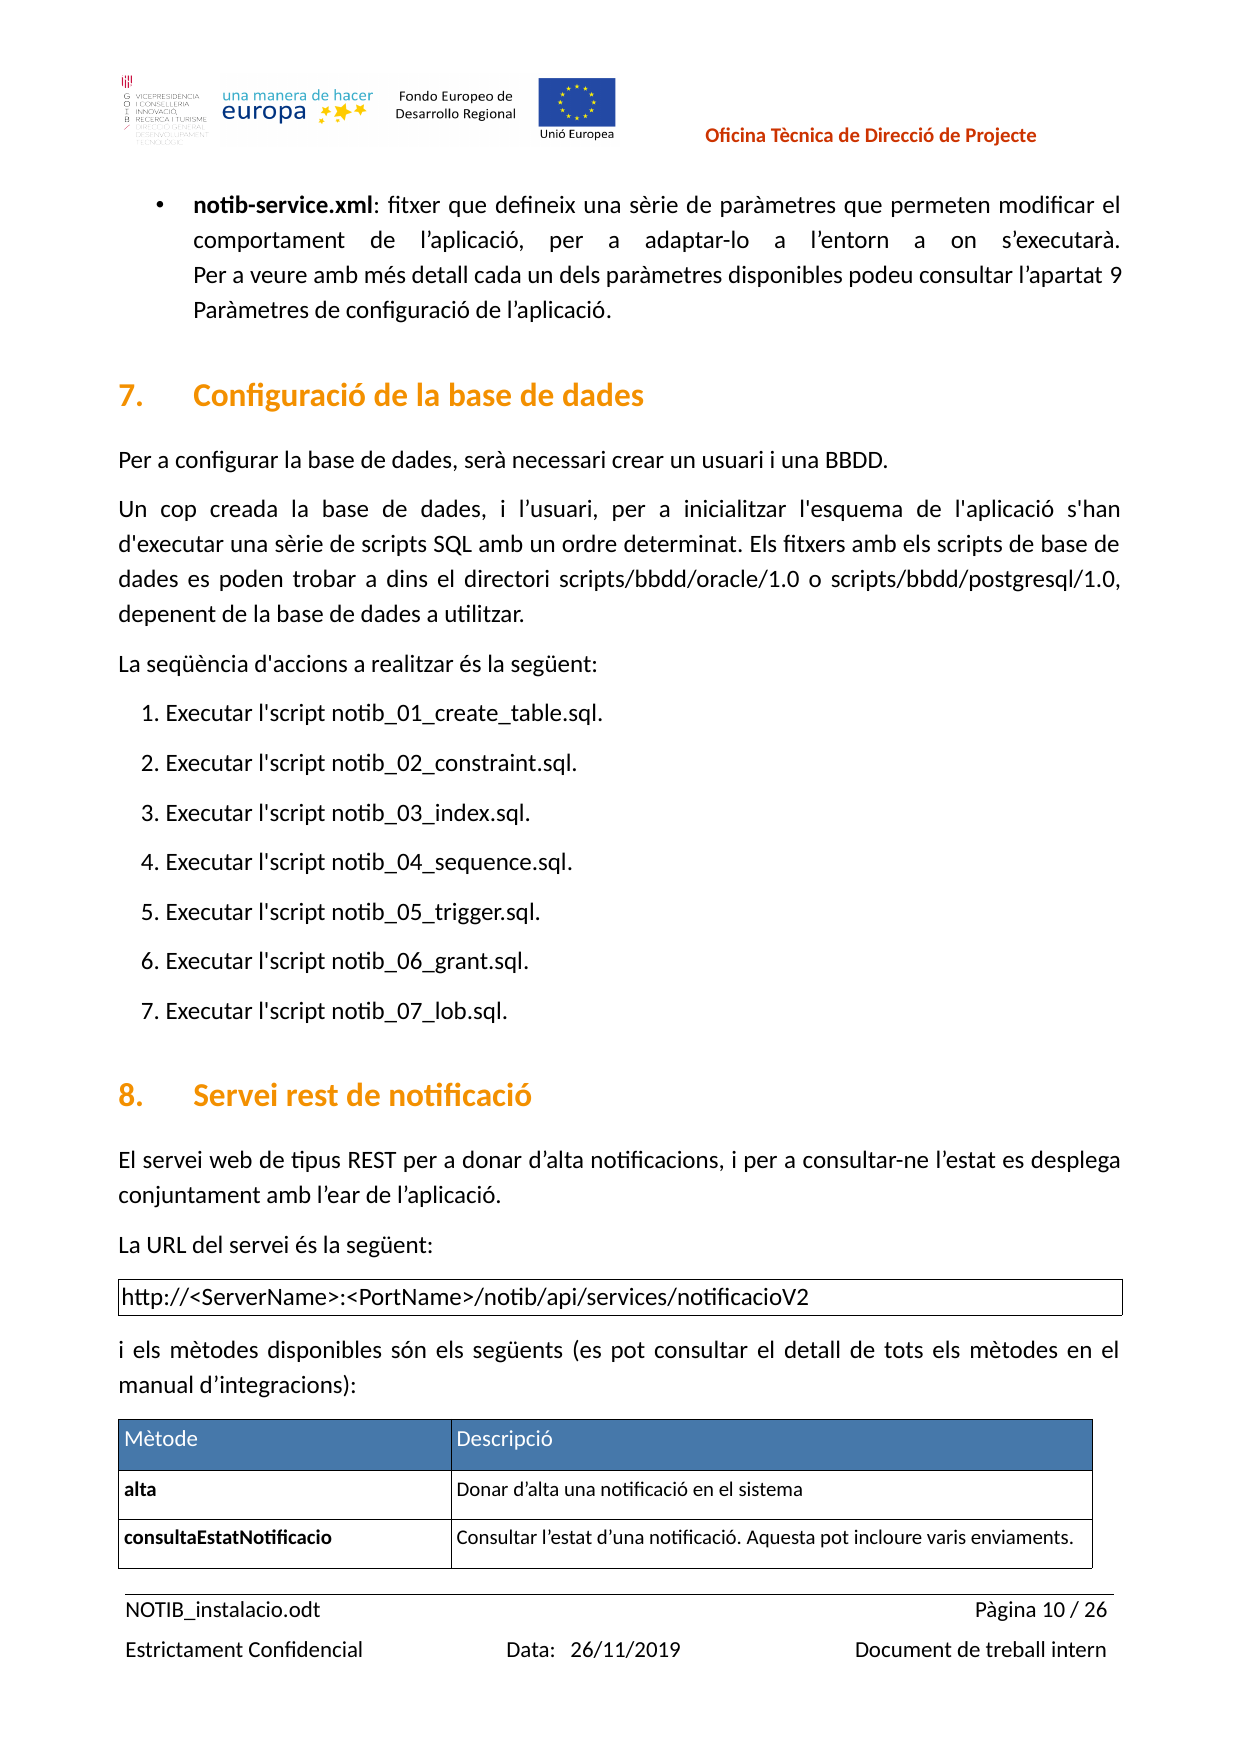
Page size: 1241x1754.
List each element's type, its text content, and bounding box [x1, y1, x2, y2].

picture [118, 73, 213, 147]
table_header Descripció [452, 1420, 1092, 1470]
text 5. Executar l'script notib_05_trigger.sql. [118, 896, 1122, 926]
text http://<ServerName>:<PortName>/notib/api/services/notificacioV2 [119, 1280, 1122, 1315]
table_cell Donar d’alta una notificació en el sistema [452, 1471, 1092, 1519]
list notib-service.xml: fitxer que defineix una sèrie de paràmetres que permeten modificar el comportament de l’aplicació, per a adaptar-lo a l’entorn a on s’executarà. Per a veure amb més detall cada un dels paràmetres disponibles podeu consultar l’apartat 9 Paràmetres de configuració de l’aplicació. [156, 189, 1122, 325]
text La URL del servei és la següent: [118, 1229, 1122, 1259]
text 4. Executar l'script notib_04_sequence.sql. [118, 846, 1122, 877]
text El servei web de tipus REST per a donar d’alta notificacions, i per a consultar-ne l’estat es desplega conjuntament amb l’ear de l’aplicació. [118, 1144, 1122, 1210]
text 2. Executar l'script notib_02_constraint.sql. [118, 747, 1122, 778]
table_cell Consultar l’estat d’una notificació. Aquesta pot incloure varis enviaments. [452, 1520, 1092, 1567]
picture [219, 73, 621, 147]
table_cell alta [119, 1471, 451, 1519]
subtitle Configuració de la base de dades [118, 373, 1122, 414]
text i els mètodes disponibles són els següents (es pot consultar el detall de tots els mètodes en el manual d’integracions): [118, 1334, 1122, 1399]
text 7. Executar l'script notib_07_lob.sql. [118, 995, 1122, 1026]
text 1. Executar l'script notib_01_create_table.sql. [118, 697, 1122, 728]
table_header Mètode [119, 1420, 451, 1470]
text Un cop creada la base de dades, i l’usuari, per a inicialitzar l'esquema de l'aplicació s'han d'executar una sèrie de scripts SQL amb un ordre determinat. Els fitxers amb els scripts de base de dades es poden trobar a dins el directori scripts/bbdd/oracle/1.0 o scripts/bbdd/postgresql/1.0, depenent de la base de dades a utilitzar. [118, 493, 1122, 629]
text Per a configurar la base de dades, serà necessari crear un usuari i una BBDD. [118, 444, 1122, 474]
text 6. Executar l'script notib_06_grant.sql. [118, 945, 1122, 976]
text La seqüència d'accions a realitzar és la següent: [118, 648, 1122, 678]
table_cell consultaEstatNotificacio [119, 1520, 451, 1567]
text 3. Executar l'script notib_03_index.sql. [118, 797, 1122, 827]
subtitle Servei rest de notificació [118, 1074, 1122, 1115]
